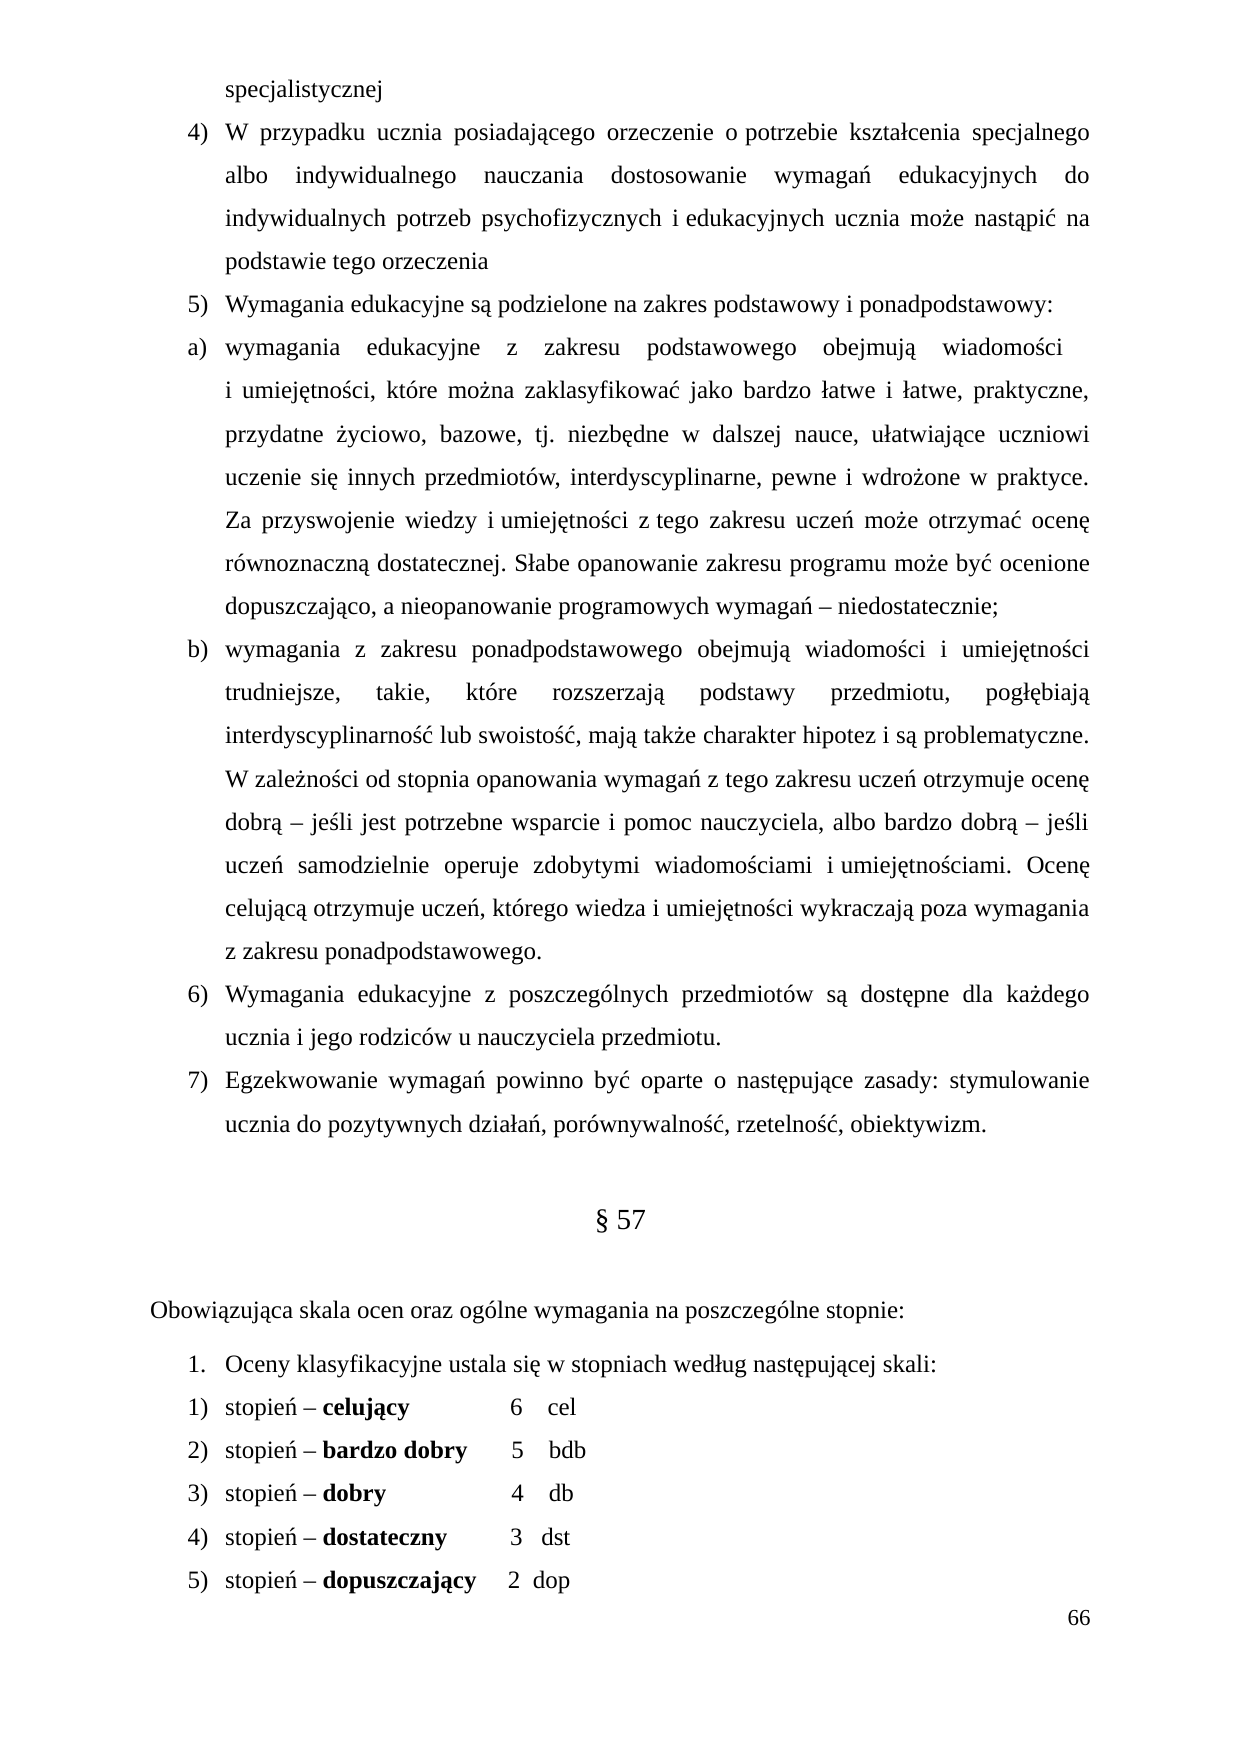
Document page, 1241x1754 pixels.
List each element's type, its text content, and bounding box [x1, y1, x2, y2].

list W przypadku ucznia posiadającego orzeczenie o potrzebie kształcenia specjalnego albo indywidualnego nauczania dostosowanie wymagań edukacyjnych do indywidualnych potrzeb psychofizycznych i edukacyjnych ucznia może nastąpić na podstawie tego orzeczenia [187, 117, 1090, 275]
list Oceny klasyfikacyjne ustala się w stopniach według następującej skali: [187, 1349, 1090, 1378]
list stopień – celujący 6 cel [187, 1392, 1090, 1421]
list Egzekwowanie wymagań powinno być oparte o następujące zasady: stymulowanie ucznia do pozytywnych działań, porównywalność, rzetelność, obiektywizm. [187, 1066, 1090, 1137]
list wymagania edukacyjne z zakresu podstawowego obejmują wiadomości i umiejętności, które można zaklasyfikować jako bardzo łatwe i łatwe, praktyczne, przydatne życiowo, bazowe, tj. niezbędne w dalszej nauce, ułatwiające uczniowi uczenie się innych przedmiotów, interdyscyplinarne, pewne i wdrożone w praktyce. Za przyswojenie wiedzy i umiejętności z tego zakresu uczeń może otrzymać ocenę równoznaczną dostatecznej. Słabe opanowanie zakresu programu może być ocenione dopuszczająco, a nieopanowanie programowych wymagań – niedostatecznie; [187, 332, 1090, 620]
list stopień – dopuszczający 2 dop [187, 1565, 1090, 1593]
list stopień – bardzo dobry 5 bdb [187, 1435, 1090, 1464]
text § 57 [150, 1202, 1090, 1236]
text Obowiązująca skala ocen oraz ogólne wymagania na poszczególne stopnie: [150, 1296, 1090, 1324]
list wymagania z zakresu ponadpodstawowego obejmują wiadomości i umiejętności trudniejsze, takie, które rozszerzają podstawy przedmiotu, pogłębiają interdyscyplinarność lub swoistość, mają także charakter hipotez i są problematyczne. W zależności od stopnia opanowania wymagań z tego zakresu uczeń otrzymuje ocenę dobrą – jeśli jest potrzebne wsparcie i pomoc nauczyciela, albo bardzo dobrą – jeśli uczeń samodzielnie operuje zdobytymi wiadomościami i umiejętnościami. Ocenę celującą otrzymuje uczeń, którego wiedza i umiejętności wykraczają poza wymagania z zakresu ponadpodstawowego. [187, 634, 1090, 965]
list stopień – dostateczny 3 dst [187, 1522, 1090, 1550]
list specjalistycznej [187, 74, 1090, 102]
list stopień – dobry 4 db [187, 1478, 1090, 1507]
list Wymagania edukacyjne z poszczególnych przedmiotów są dostępne dla każdego ucznia i jego rodziców u nauczyciela przedmiotu. [187, 979, 1090, 1051]
list Wymagania edukacyjne są podzielone na zakres podstawowy i ponadpodstawowy: [187, 289, 1090, 318]
